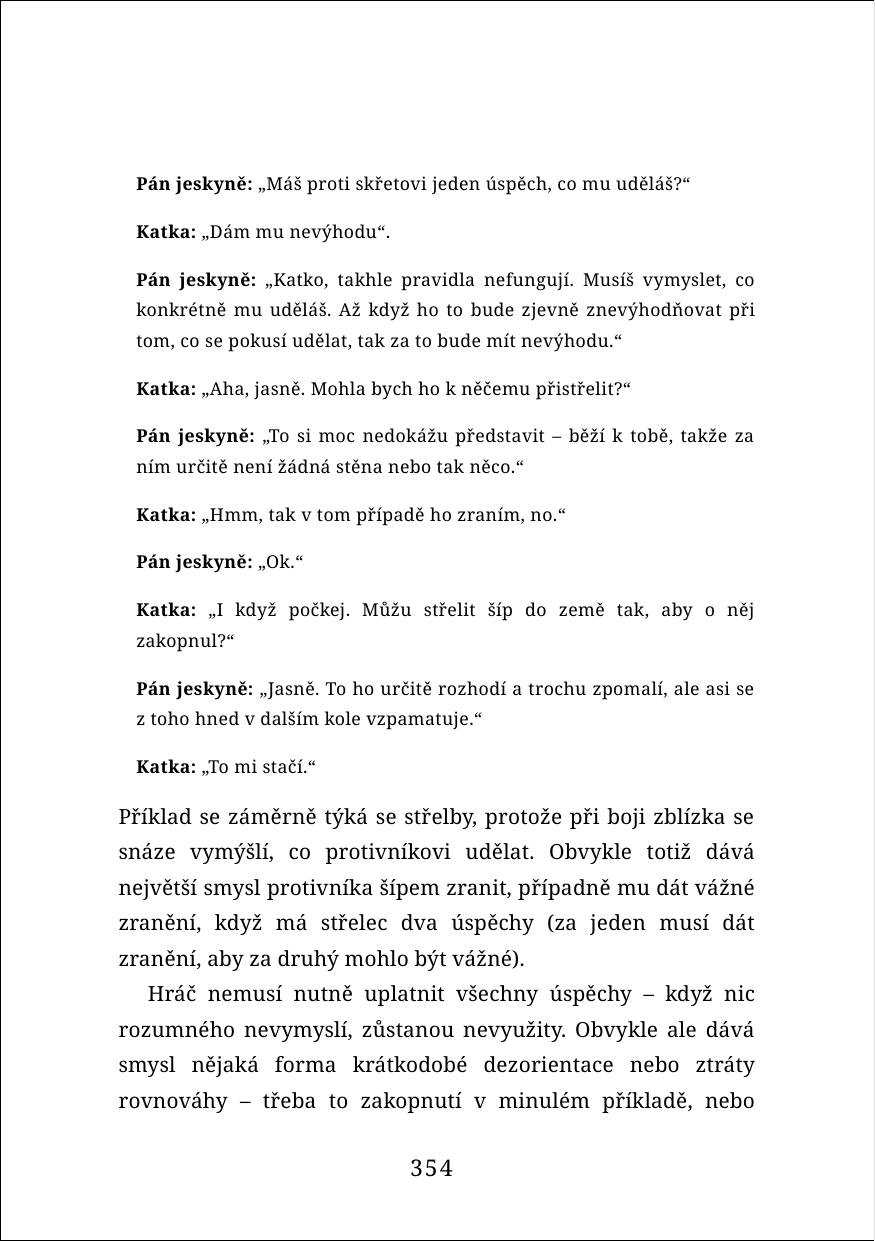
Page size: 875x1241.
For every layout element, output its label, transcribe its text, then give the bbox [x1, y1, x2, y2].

text Pán jeskyně: „To si moc nedokážu představit – běží k tobě, takže za ním určitě není žádná stěna nebo tak něco.“ [136, 424, 756, 478]
text Katka: „I když počkej. Můžu střelit šíp do země tak, aby o něj zakopnul?“ [136, 598, 756, 652]
text Katka: „To mi stačí.“ [136, 754, 756, 778]
text Příklad se záměrně týká se střelby, protože při boji zblízka se snáze vymýšlí, co protivníkovi udělat. Obvykle totiž dává největší smysl protivníka šípem zranit, případně mu dát vážné zranění, když má střelec dva úspěchy (za jeden musí dát zranění, aby za druhý mohlo být vážné). Hráč nemusí nutně uplatnit všechny úspěchy – když nic rozumného nevymyslí, zůstanou nevyužity. Obvykle ale dává smysl nějaká forma krátkodobé dezorientace nebo ztráty rovnováhy – třeba to zakopnutí v minulém příkladě, nebo [118, 802, 756, 1114]
text Katka: „Aha, jasně. Mohla bych ho k něčemu přistřelit?“ [136, 376, 756, 400]
text Pán jeskyně: „Máš proti skřetovi jeden úspěch, co mu uděláš?“ [136, 172, 756, 196]
text Katka: „Hmm, tak v tom případě ho zraním, no.“ [136, 502, 756, 526]
text Pán jeskyně: „Ok.“ [136, 550, 756, 574]
text Pán jeskyně: „Katko, takhle pravidla nefungují. Musíš vymyslet, co konkrétně mu uděláš. Až když ho to bude zjevně znevýhodňovat při tom, co se pokusí udělat, tak za to bude mít nevýhodu.“ [136, 268, 756, 352]
text Katka: „Dám mu nevýhodu“. [136, 220, 756, 244]
text Pán jeskyně: „Jasně. To ho určitě rozhodí a trochu zpomalí, ale asi se z toho hned v dalším kole vzpamatuje.“ [136, 676, 756, 730]
